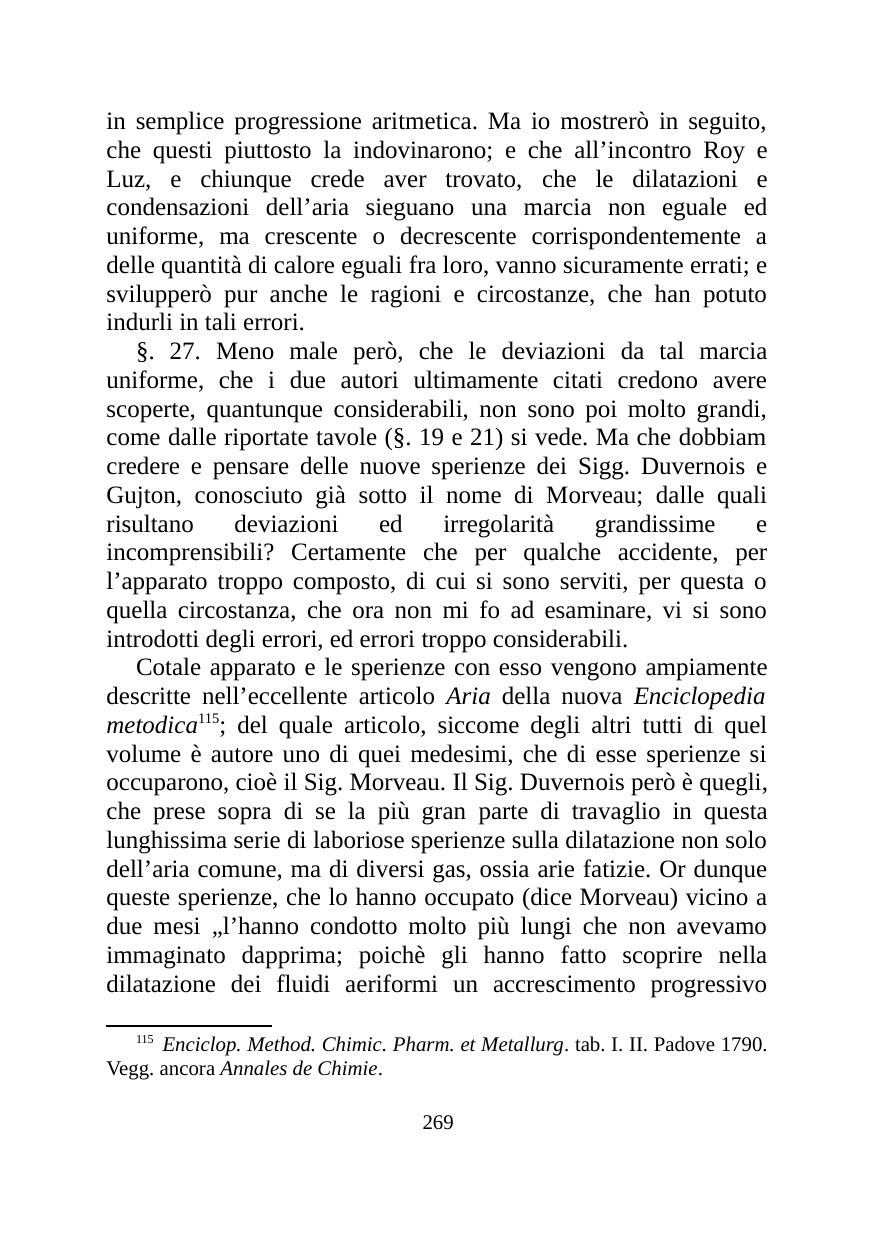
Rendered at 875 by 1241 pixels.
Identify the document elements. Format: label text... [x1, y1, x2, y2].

text in semplice progressione aritmetica. Ma io mostrerò in seguito, che questi piuttosto la indovinarono; e che all’incontro Roy e Luz, e chiunque crede aver trovato, che le dilatazioni e condensazioni dell’aria sieguano una marcia non eguale ed uniforme, ma crescente o decrescente corrispondentemente a delle quantità di calore eguali fra loro, vanno sicuramente errati; e svilupperò pur anche le ragioni e circostanze, che han potuto indurli in tali errori. [106, 106, 768, 336]
list Enciclop. Method. Chimic. Pharm. et Metallurg. tab. I. II. Padove 1790. Vegg. ancora Annales de Chimie. [106, 1032, 768, 1080]
text Cotale apparato e le sperienze con esso vengono ampiamente descritte nell’eccellente articolo Aria della nuova Enciclopedia metodica; del quale articolo, siccome degli altri tutti di quel volume è autore uno di quei medesimi, che di esse sperienze si occuparono, cioè il Sig. Morveau. Il Sig. Duvernois però è quegli, che prese sopra di se la più gran parte di travaglio in questa lunghissima serie di laboriose sperienze sulla dilatazione non solo dell’aria comune, ma di diversi gas, ossia arie fatizie. Or dunque queste sperienze, che lo hanno occupato (dice Morveau) vicino a due mesi „l’hanno condotto molto più lungi che non avevamo immaginato dapprima; poichè gli hanno fatto scoprire nella dilatazione dei fluidi aeriformi un accrescimento progressivo [106, 652, 768, 997]
text §. 27. Meno male però, che le deviazioni da tal marcia uniforme, che i due autori ultimamente citati credono avere scoperte, quantunque considerabili, non sono poi molto grandi, come dalle riportate tavole (§. 19 e 21) si vede. Ma che dobbiam credere e pensare delle nuove sperienze dei Sigg. Duvernois e Gujton, conosciuto già sotto il nome di Morveau; dalle quali risultano deviazioni ed irregolarità grandissime e incomprensibili? Certamente che per qualche accidente, per l’apparato troppo composto, di cui si sono serviti, per questa o quella circostanza, che ora non mi fo ad esaminare, vi si sono introdotti degli errori, ed errori troppo considerabili. [106, 336, 768, 652]
